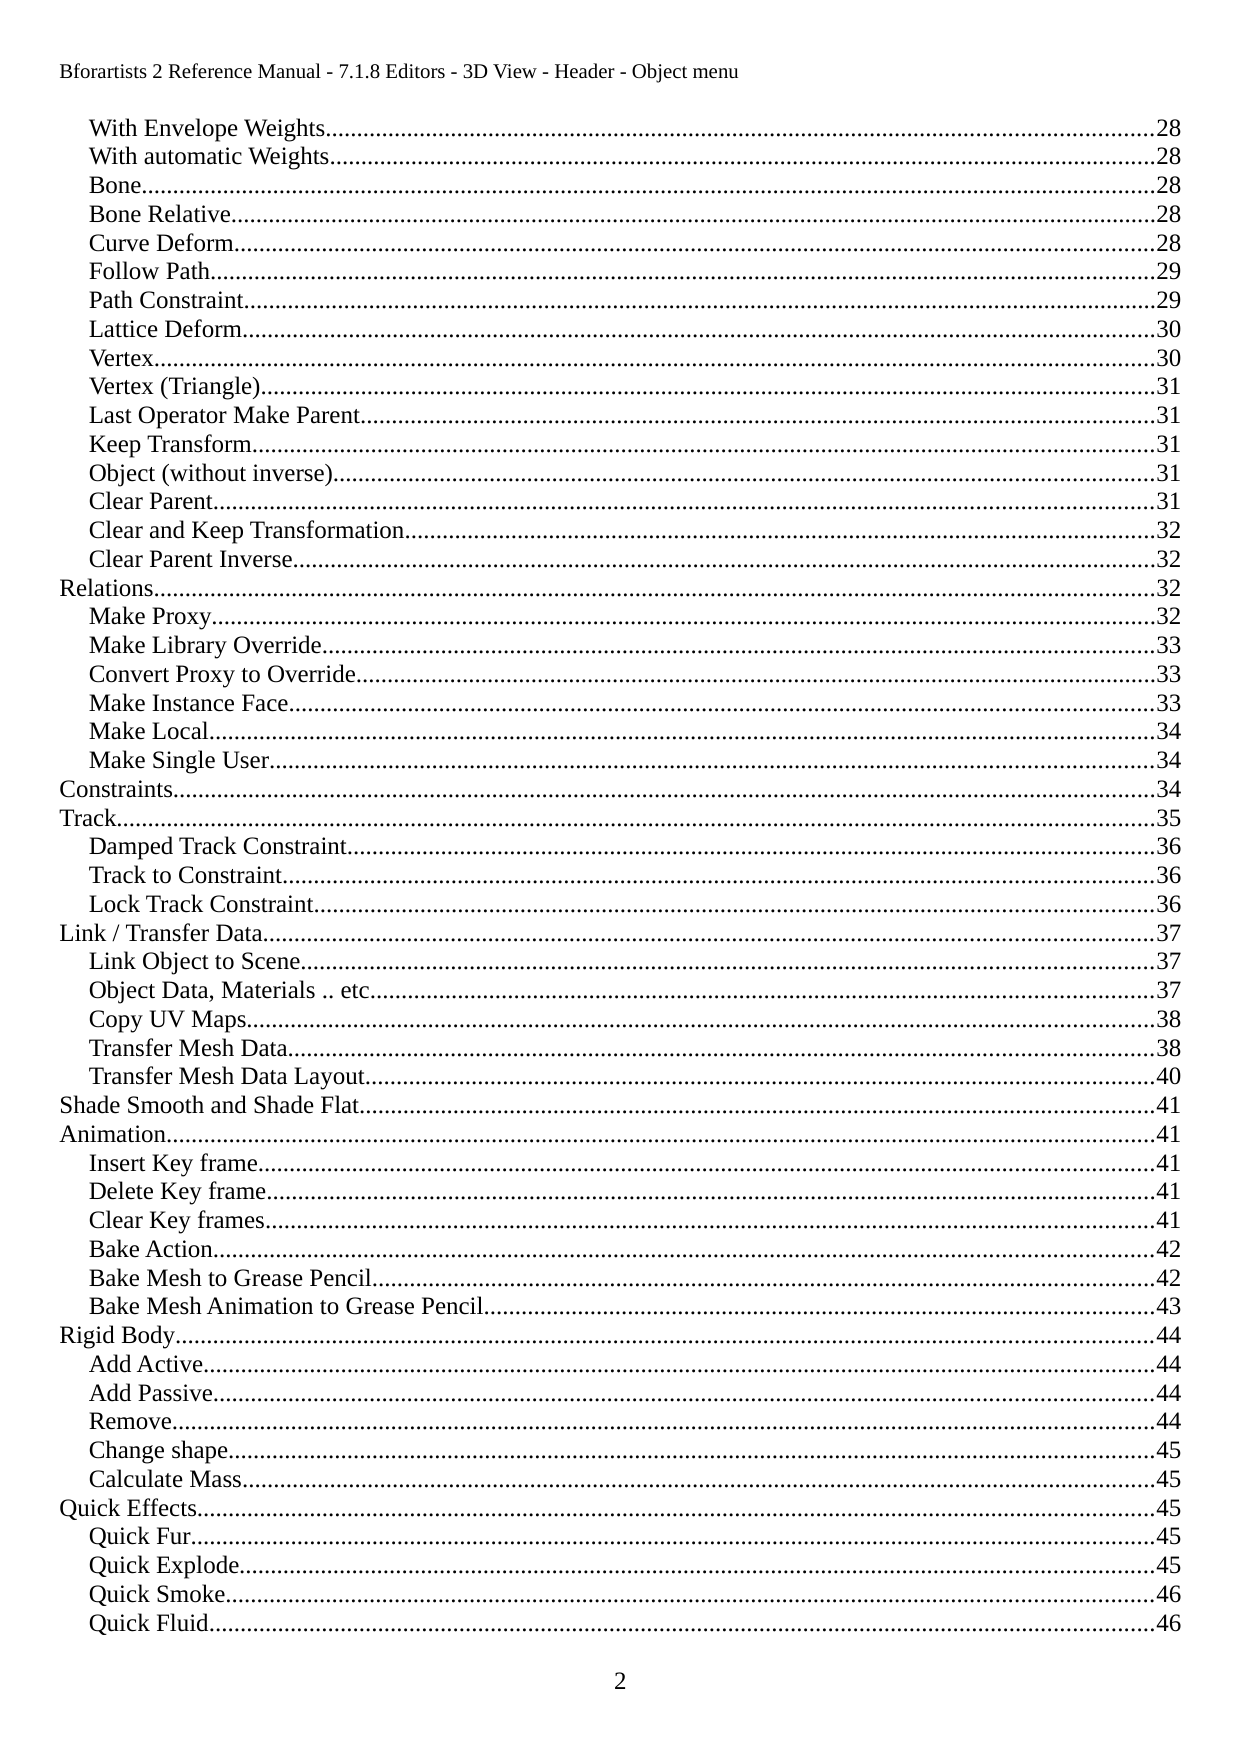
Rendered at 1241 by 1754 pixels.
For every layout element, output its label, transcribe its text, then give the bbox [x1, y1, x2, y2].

text Vertex 30 [88, 343, 1181, 371]
text Calculate Mass 45 [88, 1464, 1181, 1493]
text Track 35 [59, 803, 1181, 831]
text Add Active 44 [88, 1349, 1181, 1378]
text Bone Relative 28 [88, 199, 1181, 228]
text Transfer Mesh Data Layout 40 [88, 1061, 1181, 1090]
text Relations 32 [59, 573, 1181, 601]
text Object (without inverse) 31 [88, 458, 1181, 486]
text Make Single User 34 [88, 745, 1181, 774]
text Track to Constraint 36 [88, 860, 1181, 889]
text Transfer Mesh Data 38 [88, 1033, 1181, 1061]
text Make Local 34 [88, 716, 1181, 745]
text Quick Smoke 46 [88, 1579, 1181, 1608]
text Clear Parent Inverse 32 [88, 544, 1181, 573]
text Damped Track Constraint 36 [88, 831, 1181, 860]
text Convert Proxy to Override 33 [88, 659, 1181, 688]
text Quick Fur 45 [88, 1521, 1181, 1550]
text Delete Key frame 41 [88, 1176, 1181, 1205]
text Rigid Body 44 [59, 1320, 1181, 1349]
text Make Library Override 33 [88, 630, 1181, 659]
text Curve Deform 28 [88, 228, 1181, 256]
text Remove 44 [88, 1406, 1181, 1435]
text Bake Action 42 [88, 1234, 1181, 1263]
text Object Data, Materials .. etc 37 [88, 975, 1181, 1004]
text Keep Transform 31 [88, 429, 1181, 458]
text Animation 41 [59, 1119, 1181, 1148]
text With Envelope Weights 28 [88, 113, 1181, 141]
text Lattice Deform 30 [88, 314, 1181, 343]
text Constraints 34 [59, 774, 1181, 803]
text Bake Mesh Animation to Grease Pencil 43 [88, 1291, 1181, 1320]
text Add Passive 44 [88, 1378, 1181, 1406]
text Insert Key frame 41 [88, 1148, 1181, 1176]
text Link / Transfer Data 37 [59, 918, 1181, 946]
text Bake Mesh to Grease Pencil 42 [88, 1263, 1181, 1291]
text Follow Path 29 [88, 256, 1181, 285]
text With automatic Weights 28 [88, 141, 1181, 170]
text Make Proxy 32 [88, 601, 1181, 630]
text Clear and Keep Transformation 32 [88, 515, 1181, 544]
text Vertex (Triangle) 31 [88, 371, 1181, 400]
text Quick Effects 45 [59, 1493, 1181, 1521]
text Last Operator Make Parent 31 [88, 400, 1181, 429]
text Path Constraint 29 [88, 285, 1181, 314]
text Change shape 45 [88, 1435, 1181, 1464]
text Copy UV Maps 38 [88, 1004, 1181, 1033]
text Make Instance Face 33 [88, 688, 1181, 716]
text Shade Smooth and Shade Flat 41 [59, 1090, 1181, 1119]
text Clear Parent 31 [88, 486, 1181, 515]
text Clear Key frames 41 [88, 1205, 1181, 1234]
text Bone 28 [88, 170, 1181, 199]
text Lock Track Constraint 36 [88, 889, 1181, 918]
text Quick Explode 45 [88, 1550, 1181, 1579]
text Quick Fluid 46 [88, 1608, 1181, 1636]
text Link Object to Scene 37 [88, 946, 1181, 975]
